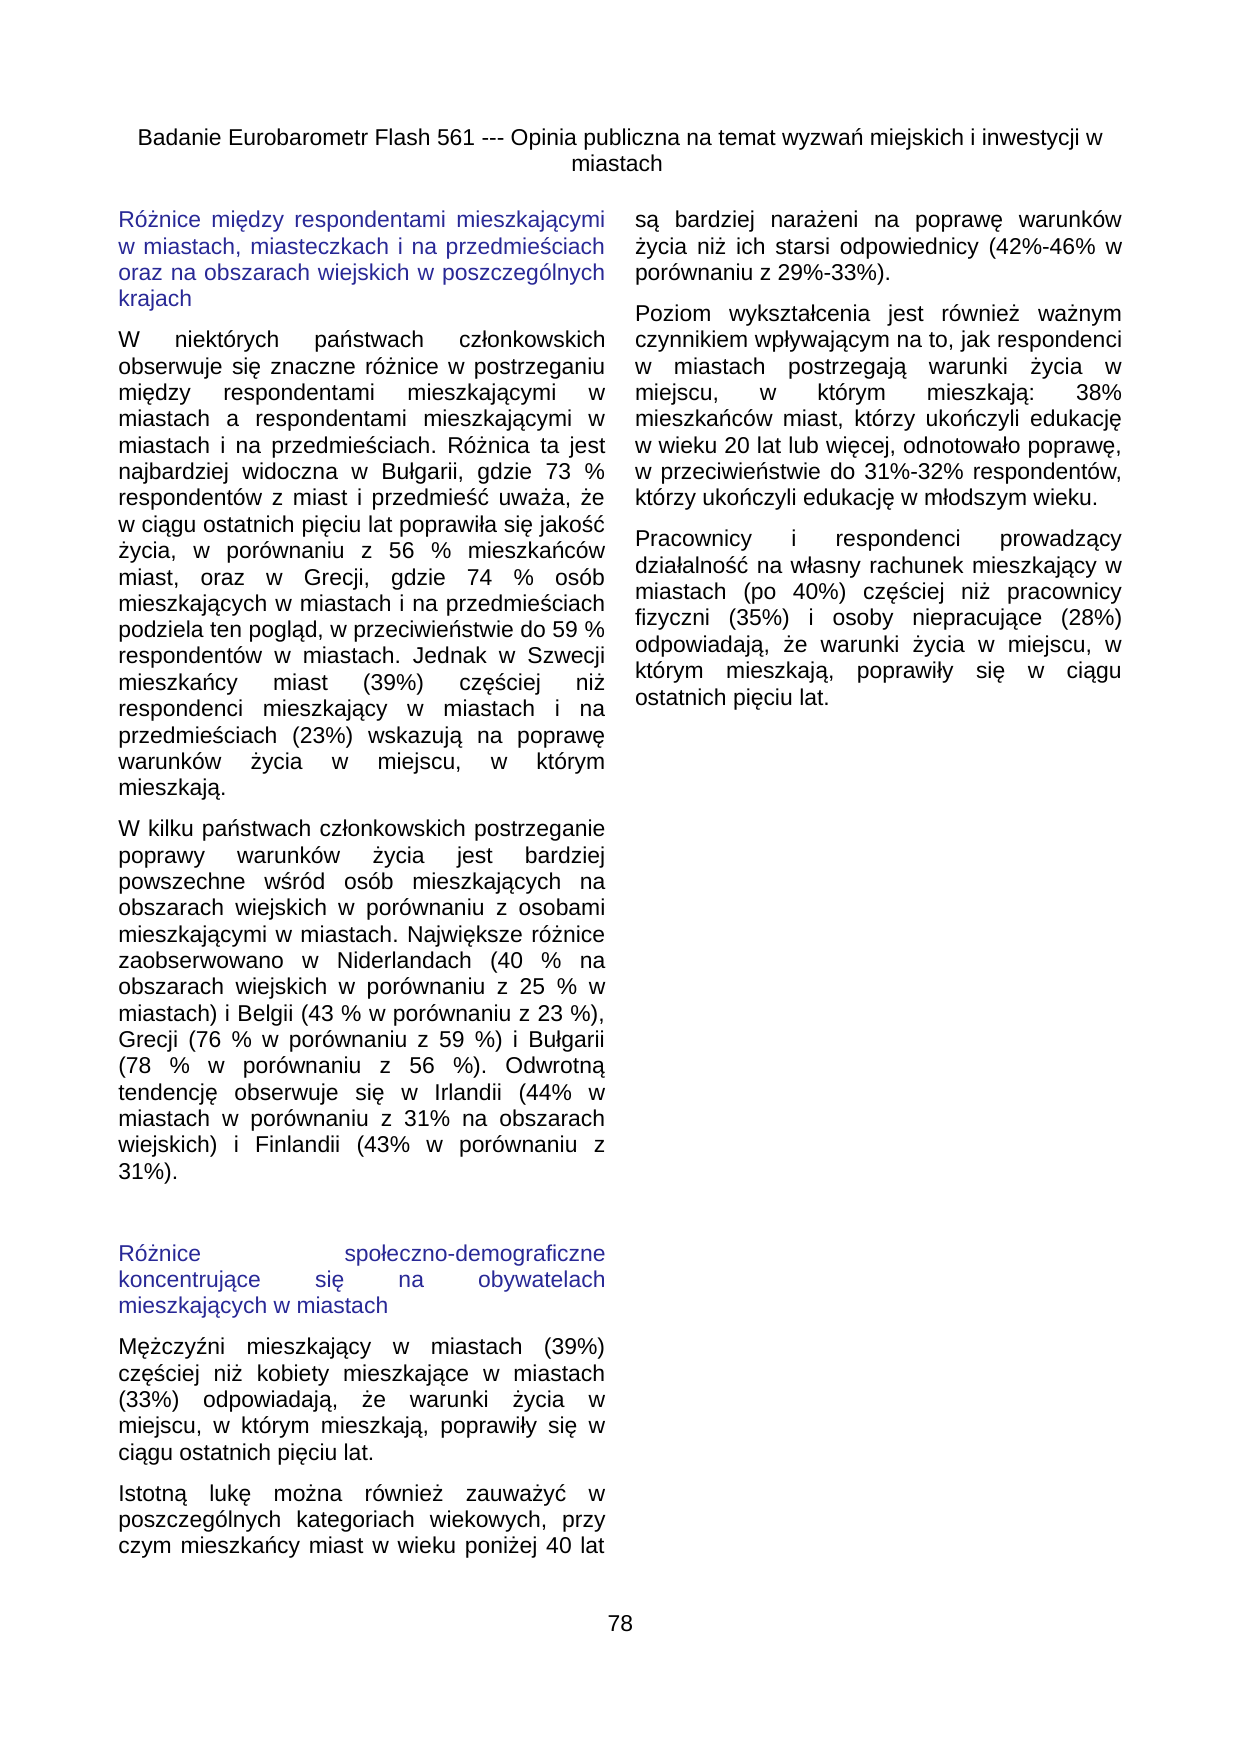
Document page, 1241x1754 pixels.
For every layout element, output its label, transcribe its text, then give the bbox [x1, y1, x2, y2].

text Istotną lukę można również zauważyć w poszczególnych kategoriach wiekowych, przy czym mieszkańcy miast w wieku poniżej 40 lat [118, 1480, 605, 1559]
text W kilku państwach członkowskich postrzeganie poprawy warunków życia jest bardziej powszechne wśród osób mieszkających na obszarach wiejskich w porównaniu z osobami mieszkającymi w miastach. Największe różnice zaobserwowano w Niderlandach (40 % na obszarach wiejskich w porównaniu z 25 % w miastach) i Belgii (43 % w porównaniu z 23 %), Grecji (76 % w porównaniu z 59 %) i Bułgarii (78 % w porównaniu z 56 %). Odwrotną tendencję obserwuje się w Irlandii (44% w miastach w porównaniu z 31% na obszarach wiejskich) i Finlandii (43% w porównaniu z 31%). [118, 815, 605, 1184]
text Różnice społeczno-demograficzne koncentrujące się na obywatelach mieszkających w miastach [118, 1240, 605, 1319]
text Różnice między respondentami mieszkającymi w miastach, miasteczkach i na przedmieściach oraz na obszarach wiejskich w poszczególnych krajach [118, 206, 605, 312]
text są bardziej narażeni na poprawę warunków życia niż ich starsi odpowiednicy (42%-46% w porównaniu z 29%-33%). [635, 206, 1122, 285]
text W niektórych państwach członkowskich obserwuje się znaczne różnice w postrzeganiu między respondentami mieszkającymi w miastach a respondentami mieszkającymi w miastach i na przedmieściach. Różnica ta jest najbardziej widoczna w Bułgarii, gdzie 73 % respondentów z miast i przedmieść uważa, że w ciągu ostatnich pięciu lat poprawiła się jakość życia, w porównaniu z 56 % mieszkańców miast, oraz w Grecji, gdzie 74 % osób mieszkających w miastach i na przedmieściach podziela ten pogląd, w przeciwieństwie do 59 % respondentów w miastach. Jednak w Szwecji mieszkańcy miast (39%) częściej niż respondenci mieszkający w miastach i na przedmieściach (23%) wskazują na poprawę warunków życia w miejscu, w którym mieszkają. [118, 326, 605, 801]
text Pracownicy i respondenci prowadzący działalność na własny rachunek mieszkający w miastach (po 40%) częściej niż pracownicy fizyczni (35%) i osoby niepracujące (28%) odpowiadają, że warunki życia w miejscu, w którym mieszkają, poprawiły się w ciągu ostatnich pięciu lat. [635, 525, 1122, 710]
text Poziom wykształcenia jest również ważnym czynnikiem wpływającym na to, jak respondenci w miastach postrzegają warunki życia w miejscu, w którym mieszkają: 38% mieszkańców miast, którzy ukończyli edukację w wieku 20 lat lub więcej, odnotowało poprawę, w przeciwieństwie do 31%-32% respondentów, którzy ukończyli edukację w młodszym wieku. [635, 300, 1122, 511]
text Mężczyźni mieszkający w miastach (39%) częściej niż kobiety mieszkające w miastach (33%) odpowiadają, że warunki życia w miejscu, w którym mieszkają, poprawiły się w ciągu ostatnich pięciu lat. [118, 1333, 605, 1465]
